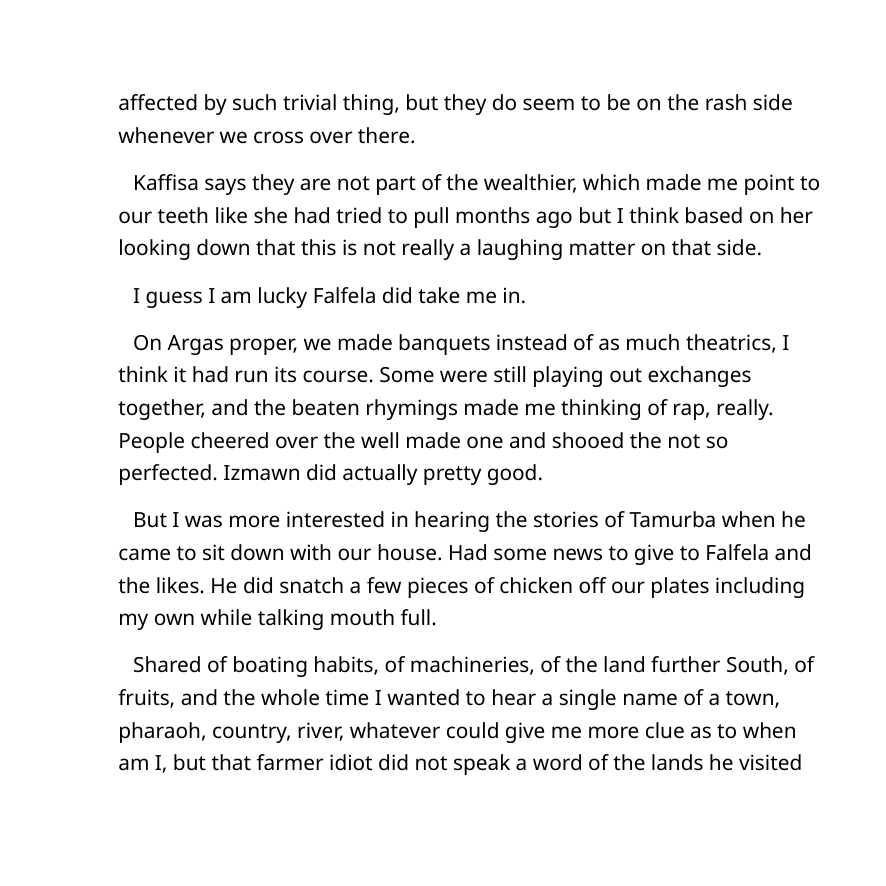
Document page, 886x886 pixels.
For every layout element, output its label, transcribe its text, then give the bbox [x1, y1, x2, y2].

text Shared of boating habits, of machineries, of the land further South, of fruits, and the whole time I wanted to hear a single name of a town, pharaoh, country, river, whatever could give me more clue as to when am I, but that farmer idiot did not speak a word of the lands he visited [118, 651, 827, 777]
text But I was more interested in hearing the stories of Tamurba when he came to sit down with our house. Had some news to give to Falfela and the likes. He did snatch a few pieces of chicken off our plates including my own while talking mouth full. [118, 506, 827, 632]
text affected by such trivial thing, but they do seem to be on the rash side whenever we cross over there. [118, 88, 827, 149]
text Kaffisa says they are not part of the wealthier, which made me point to our teeth like she had tried to pull months ago but I think based on her looking down that this is not really a laughing matter on that side. [118, 168, 827, 262]
text On Argas proper, we made banquets instead of as much theatrics, I think it had run its course. Some were still playing out exchanges together, and the beaten rhymings made me thinking of rap, really. People cheered over the well made one and shooed the not so perfected. Izmawn did actually pretty good. [118, 328, 827, 487]
text I guess I am lucky Falfela did take me in. [118, 281, 827, 309]
